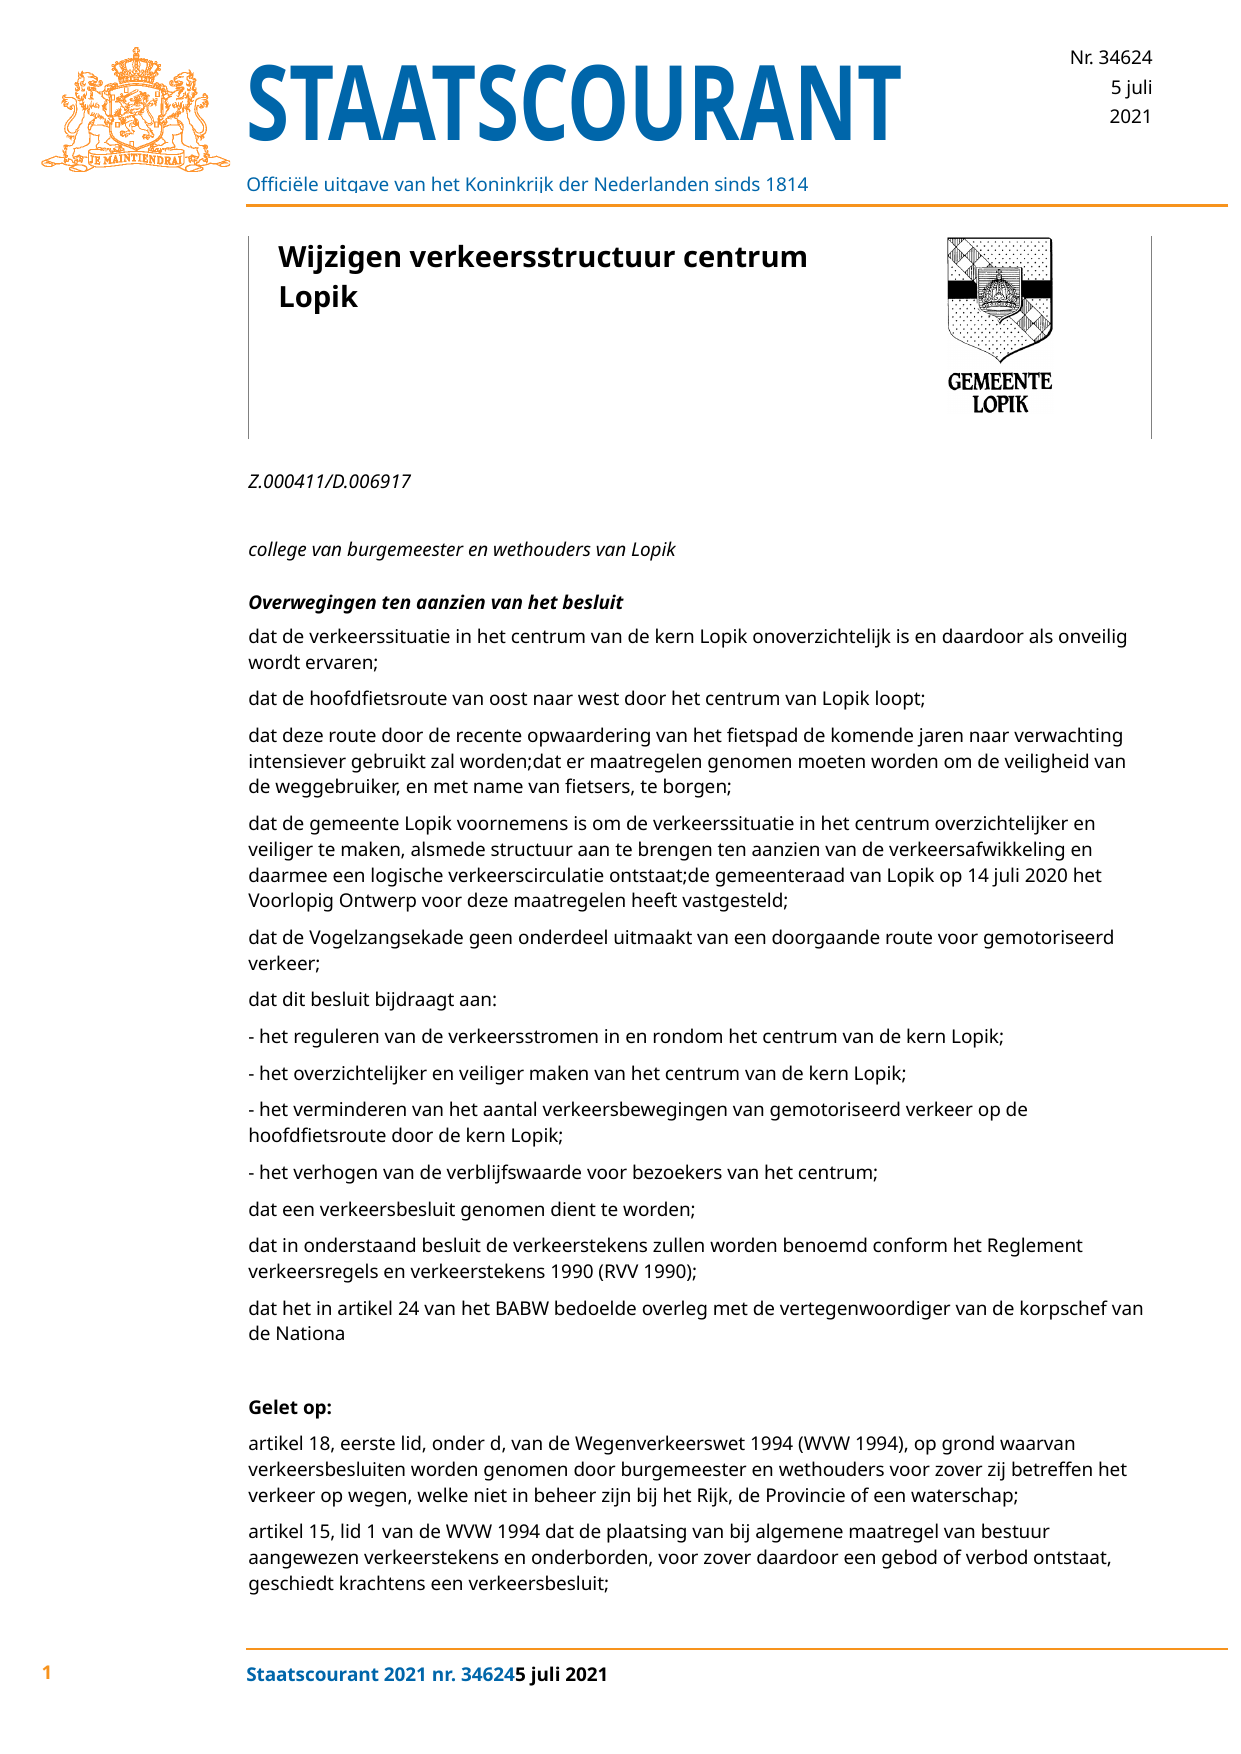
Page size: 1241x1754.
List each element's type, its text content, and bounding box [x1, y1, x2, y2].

table_header [850, 236, 946, 413]
text dat dit besluit bijdraagt aan: [248, 987, 1152, 1012]
text - het verhogen van de verblijfswaarde voor bezoekers van het centrum; [248, 1159, 1152, 1185]
text - het overzichtelijker en veiliger maken van het centrum van de kern Lopik; [248, 1060, 1152, 1086]
text dat in onderstaand besluit de verkeerstekens zullen worden benoemd conform het Reglement verkeersregels en verkeerstekens 1990 (RVV 1990); [248, 1232, 1152, 1284]
text dat deze route door de recente opwaardering van het fietspad de komende jaren naar verwachting intensiever gebruikt zal worden;dat er maatregelen genomen moeten worden om de veiligheid van de weggebruiker, en met name van fietsers, te borgen; [248, 722, 1152, 799]
picture [41, 47, 231, 172]
text artikel 15, lid 1 van de WVW 1994 dat de plaatsing van bij algemene maatregel van bestuur aangewezen verkeerstekens en onderborden, voor zover daardoor een gebod of verbod ontstaat, geschiedt krachtens een verkeersbesluit; [248, 1519, 1152, 1596]
table_header Wijzigen verkeersstructuur centrum Lopik [249, 236, 850, 439]
text dat de hoofdfietsroute van oost naar west door het centrum van Lopik loopt; [248, 686, 1152, 711]
text artikel 18, eerste lid, onder d, van de Wegenverkeerswet 1994 (WVW 1994), op grond waarvan verkeersbesluiten worden genomen door burgemeester en wethouders voor zover zij betreffen het verkeer op wegen, welke niet in beheer zijn bij het Rijk, de Provincie of een waterschap; [248, 1431, 1152, 1508]
text college van burgemeester en wethouders van Lopik [248, 536, 1152, 562]
text Gelet op: [248, 1394, 1152, 1419]
text - het reguleren van de verkeersstromen in en rondom het centrum van de kern Lopik; [248, 1023, 1152, 1049]
picture [946, 236, 1055, 414]
text Z.000411/D.006917 [248, 469, 1152, 494]
table_header [850, 414, 1151, 439]
text dat de Vogelzangsekade geen onderdeel uitmaakt van een doorgaande route voor gemotoriseerd verkeer; [248, 924, 1152, 976]
text dat de gemeente Lopik voornemens is om de verkeerssituatie in het centrum overzichtelijker en veiliger te maken, alsmede structuur aan te brengen ten aanzien van de verkeersafwikkeling en daarmee een logische verkeerscirculatie ontstaat;de gemeenteraad van Lopik op 14 juli 2020 het Voorlopig Ontwerp voor deze maatregelen heeft vastgesteld; [248, 810, 1152, 913]
text Overwegingen ten aanzien van het besluit [248, 589, 1152, 615]
text dat een verkeersbesluit genomen dient te worden; [248, 1196, 1152, 1221]
text dat het in artikel 24 van het BABW bedoelde overleg met de vertegenwoordiger van de korpschef van de Nationa [248, 1295, 1152, 1346]
text - het verminderen van het aantal verkeersbewegingen van gemotoriseerd verkeer op de hoofdfietsroute door de kern Lopik; [248, 1097, 1152, 1148]
table_header [1055, 236, 1151, 413]
text dat de verkeerssituatie in het centrum van de kern Lopik onoverzichtelijk is en daardoor als onveilig wordt ervaren; [248, 623, 1152, 675]
